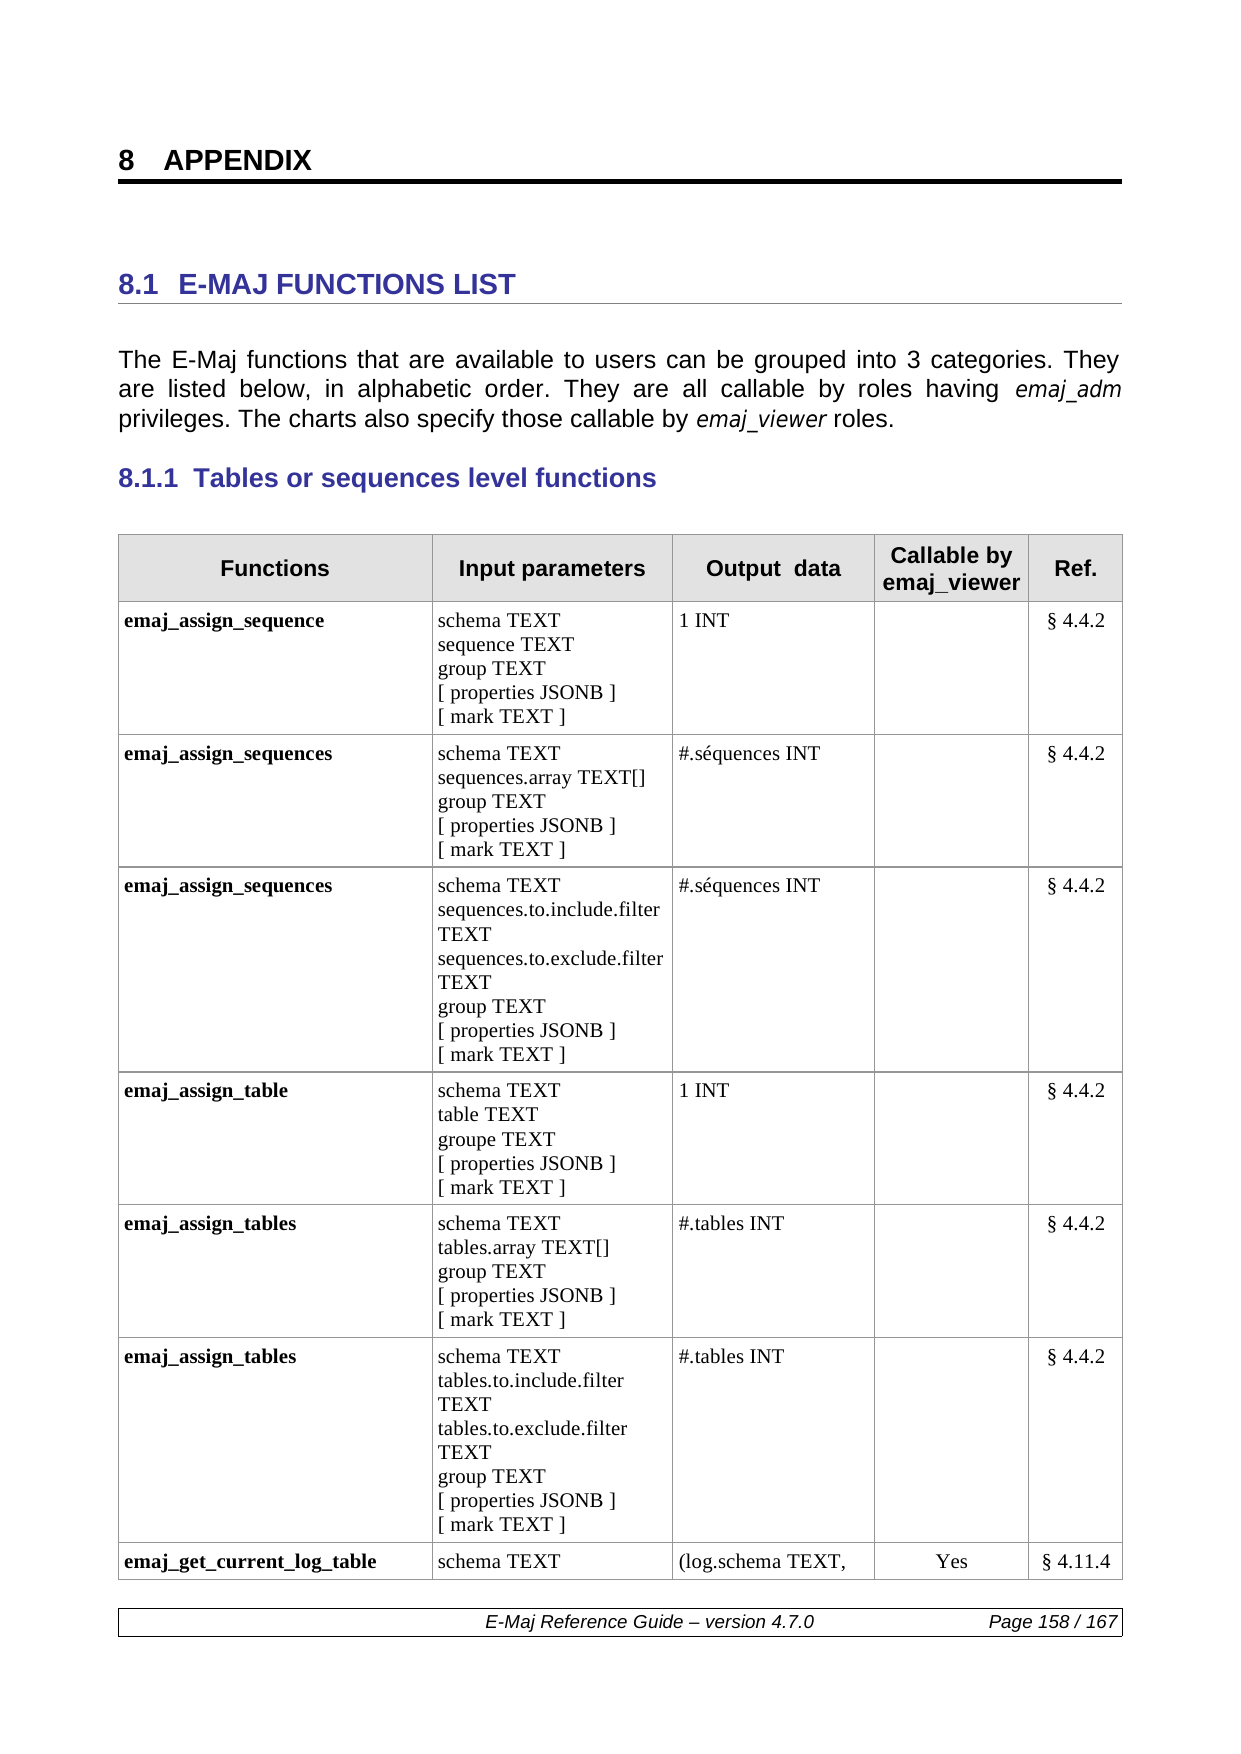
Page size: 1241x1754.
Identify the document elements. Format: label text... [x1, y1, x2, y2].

table_cell emaj_assign_sequence [119, 602, 432, 734]
table_cell (log.schema TEXT, [673, 1543, 874, 1579]
table_cell schema TEXT tables.array TEXT[] group TEXT [ properties JSONB ] [ mark TEXT ] [433, 1205, 672, 1337]
table_cell #.séquences INT [673, 735, 874, 866]
table_header Functions [119, 535, 432, 601]
table_cell [875, 868, 1028, 1071]
table_cell § 4.4.2 [1029, 1338, 1122, 1542]
table_cell schema TEXT sequence TEXT group TEXT [ properties JSONB ] [ mark TEXT ] [433, 602, 672, 734]
table_cell schema TEXT sequences.array TEXT[] group TEXT [ properties JSONB ] [ mark TEXT ] [433, 735, 672, 866]
table_cell emaj_assign_tables [119, 1338, 432, 1542]
table_cell schema TEXT table TEXT groupe TEXT [ properties JSONB ] [ mark TEXT ] [433, 1073, 672, 1204]
table_cell emaj_assign_sequences [119, 735, 432, 866]
subtitle Tables or sequences level functions [118, 462, 1122, 493]
table_header Input parameters [433, 535, 672, 601]
subtitle E-Maj functions list [118, 267, 1122, 303]
table_cell #.tables INT [673, 1338, 874, 1542]
table_cell § 4.4.2 [1029, 602, 1122, 734]
table_header Output data [673, 535, 874, 601]
table_cell [875, 1073, 1028, 1204]
table_cell [875, 1205, 1028, 1337]
subtitle Appendix [118, 143, 1122, 179]
table_cell § 4.4.2 [1029, 868, 1122, 1071]
table_header Callable by emaj_viewer [875, 535, 1028, 601]
table_cell schema TEXT tables.to.include.filter TEXT tables.to.exclude.filter TEXT group TEXT [ properties JSONB ] [ mark TEXT ] [433, 1338, 672, 1542]
table_cell 1 INT [673, 602, 874, 734]
table_cell § 4.4.2 [1029, 735, 1122, 866]
table_cell [875, 602, 1028, 734]
table_cell schema TEXT [433, 1543, 672, 1579]
text The E-Maj functions that are available to users can be grouped into 3 categories. They are listed below, in alphabetic order. They are all callable by roles having emaj_adm privileges. The charts also specify those callable by emaj_viewer roles. [118, 345, 1122, 432]
table_cell § 4.4.2 [1029, 1205, 1122, 1337]
table_cell emaj_assign_tables [119, 1205, 432, 1337]
table_cell emaj_get_current_log_table [119, 1543, 432, 1579]
table_cell Yes [875, 1543, 1028, 1579]
table_cell emaj_assign_sequences [119, 868, 432, 1071]
table_cell schema TEXT sequences.to.include.filter TEXT sequences.to.exclude.filter TEXT group TEXT [ properties JSONB ] [ mark TEXT ] [433, 868, 672, 1071]
table_cell #.séquences INT [673, 868, 874, 1071]
table_header Ref. [1029, 535, 1122, 601]
table_cell § 4.11.4 [1029, 1543, 1122, 1579]
table_cell § 4.4.2 [1029, 1073, 1122, 1204]
table_cell emaj_assign_table [119, 1073, 432, 1204]
table_cell #.tables INT [673, 1205, 874, 1337]
table_cell [875, 1338, 1028, 1542]
table_cell [875, 735, 1028, 866]
table_cell 1 INT [673, 1073, 874, 1204]
